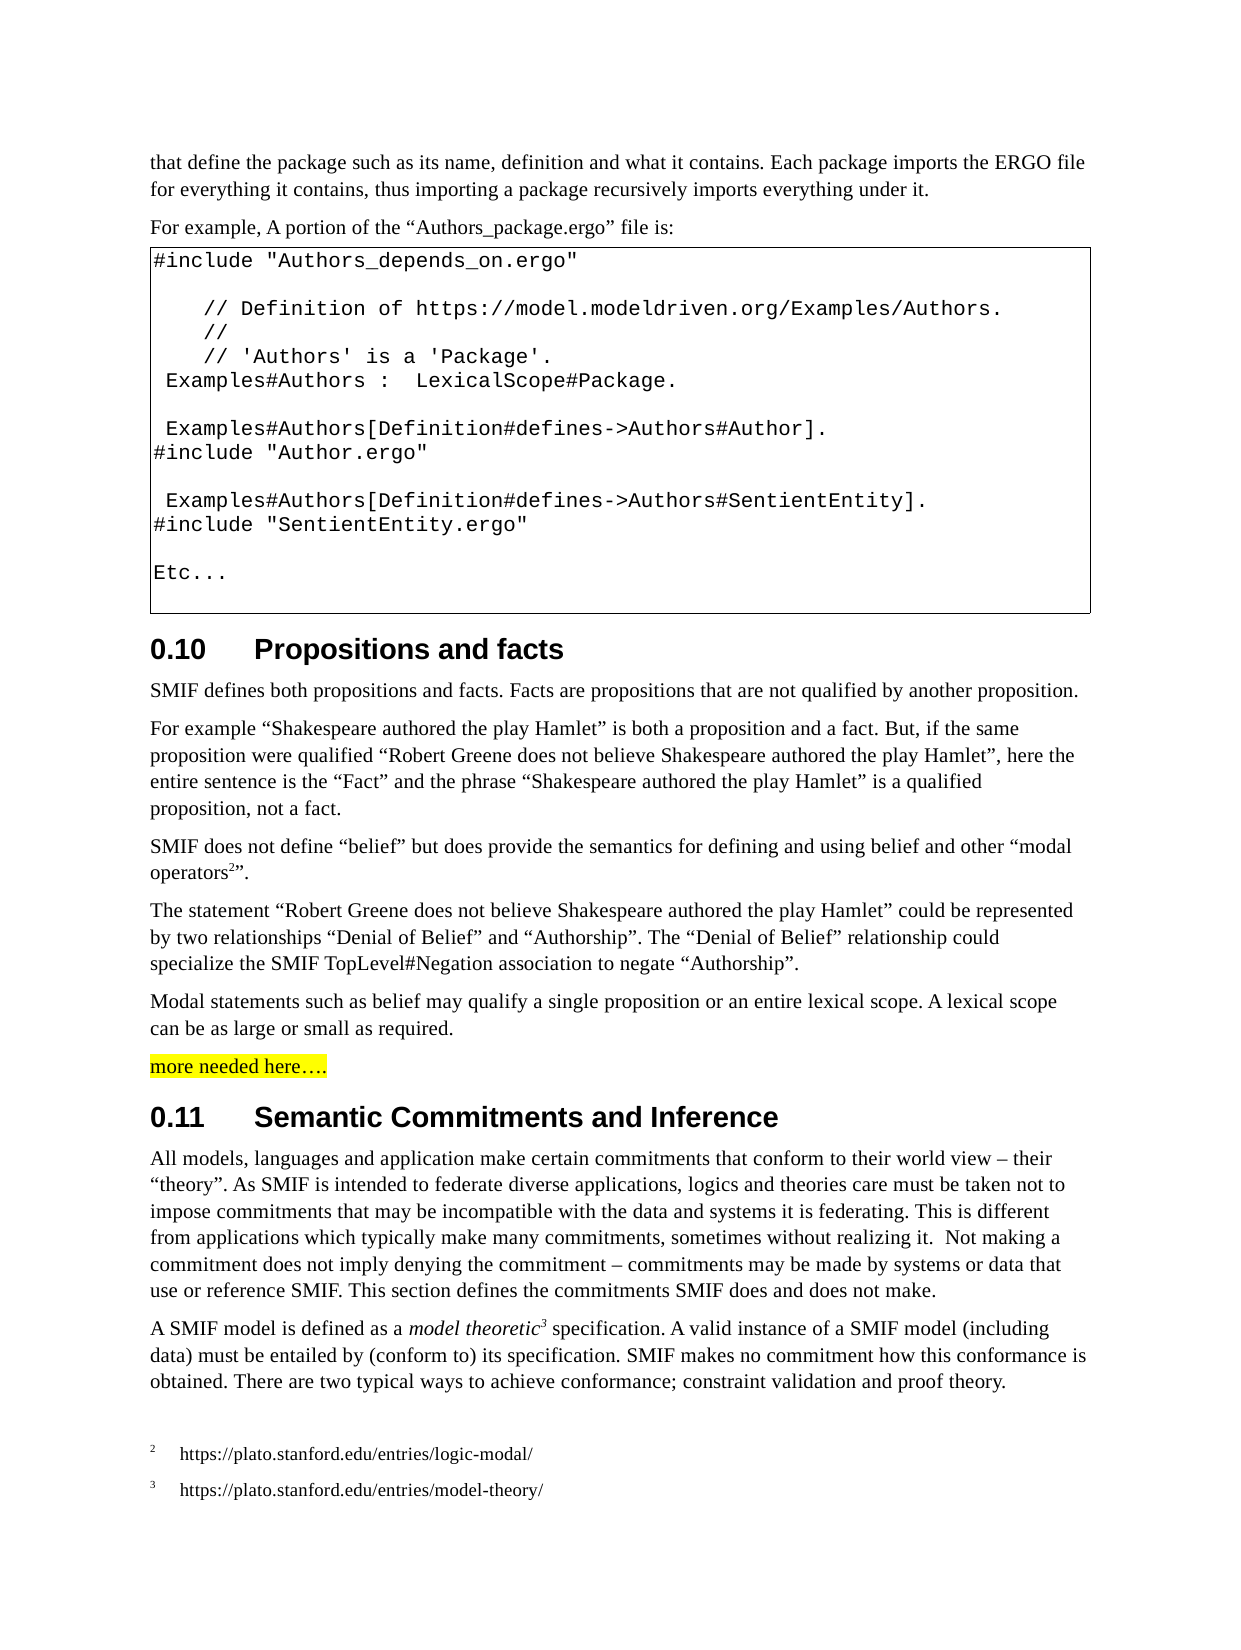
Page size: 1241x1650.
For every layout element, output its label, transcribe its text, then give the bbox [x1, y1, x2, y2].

text For example, A portion of the “Authors_package.ergo” file is: [150, 215, 1090, 239]
subtitle Semantic Commitments and Inference [150, 1100, 1090, 1133]
text #include "Authors_depends_on.ergo" // Definition of https://model.modeldriven.org/Examples/Authors. // [151, 248, 1090, 343]
text Etc... [151, 558, 1090, 586]
text https://plato.stanford.edu/entries/logic-modal/ [150, 1442, 1090, 1464]
text SMIF defines both propositions and facts. Facts are propositions that are not qualified by another proposition. [150, 678, 1090, 702]
text https://plato.stanford.edu/entries/model-theory/ [150, 1478, 1090, 1500]
text // 'Authors' is a 'Package'. Examples#Authors : LexicalScope#Package. Examples#Authors[Definition#defines->Authors#Author]. #include "Author.ergo" Examples#Authors[Definition#defines->Authors#SentientEntity]. #include "SentientEntity.ergo" [151, 343, 1090, 538]
text A SMIF model is defined as a model theoretic specification. A valid instance of a SMIF model (including data) must be entailed by (conform to) its specification. SMIF makes no commitment how this conformance is obtained. There are two typical ways to achieve conformance; constraint validation and proof theory. [150, 1316, 1090, 1393]
subtitle Propositions and facts [150, 632, 1090, 666]
text more needed here…. [150, 1054, 1090, 1078]
text All models, languages and application make certain commitments that conform to their world view – their “theory”. As SMIF is intended to federate diverse applications, logics and theories care must be taken not to impose commitments that may be incompatible with the data and systems it is federating. This is different from applications which typically make many commitments, sometimes without realizing it. Not making a commitment does not imply denying the commitment – commitments may be made by systems or data that use or reference SMIF. This section defines the commitments SMIF does and does not make. [150, 1146, 1090, 1302]
text SMIF does not define “belief” but does provide the semantics for defining and using belief and other “modal operators”. [150, 833, 1090, 884]
text Modal statements such as belief may qualify a single proposition or an entire lexical scope. A lexical scope can be as large or small as required. [150, 989, 1090, 1040]
text The statement “Robert Greene does not believe Shakespeare authored the play Hamlet” could be represented by two relationships “Denial of Belief” and “Authorship”. The “Denial of Belief” relationship could specialize the SMIF TopLevel#Negation association to negate “Authorship”. [150, 898, 1090, 975]
text that define the package such as its name, definition and what it contains. Each package imports the ERGO file for everything it contains, thus importing a package recursively imports everything under it. [150, 150, 1090, 201]
text For example “Shakespeare authored the play Hamlet” is both a proposition and a fact. But, if the same proposition were qualified “Robert Greene does not believe Shakespeare authored the play Hamlet”, here the entire sentence is the “Fact” and the phrase “Shakespeare authored the play Hamlet” is a qualified proposition, not a fact. [150, 716, 1090, 819]
